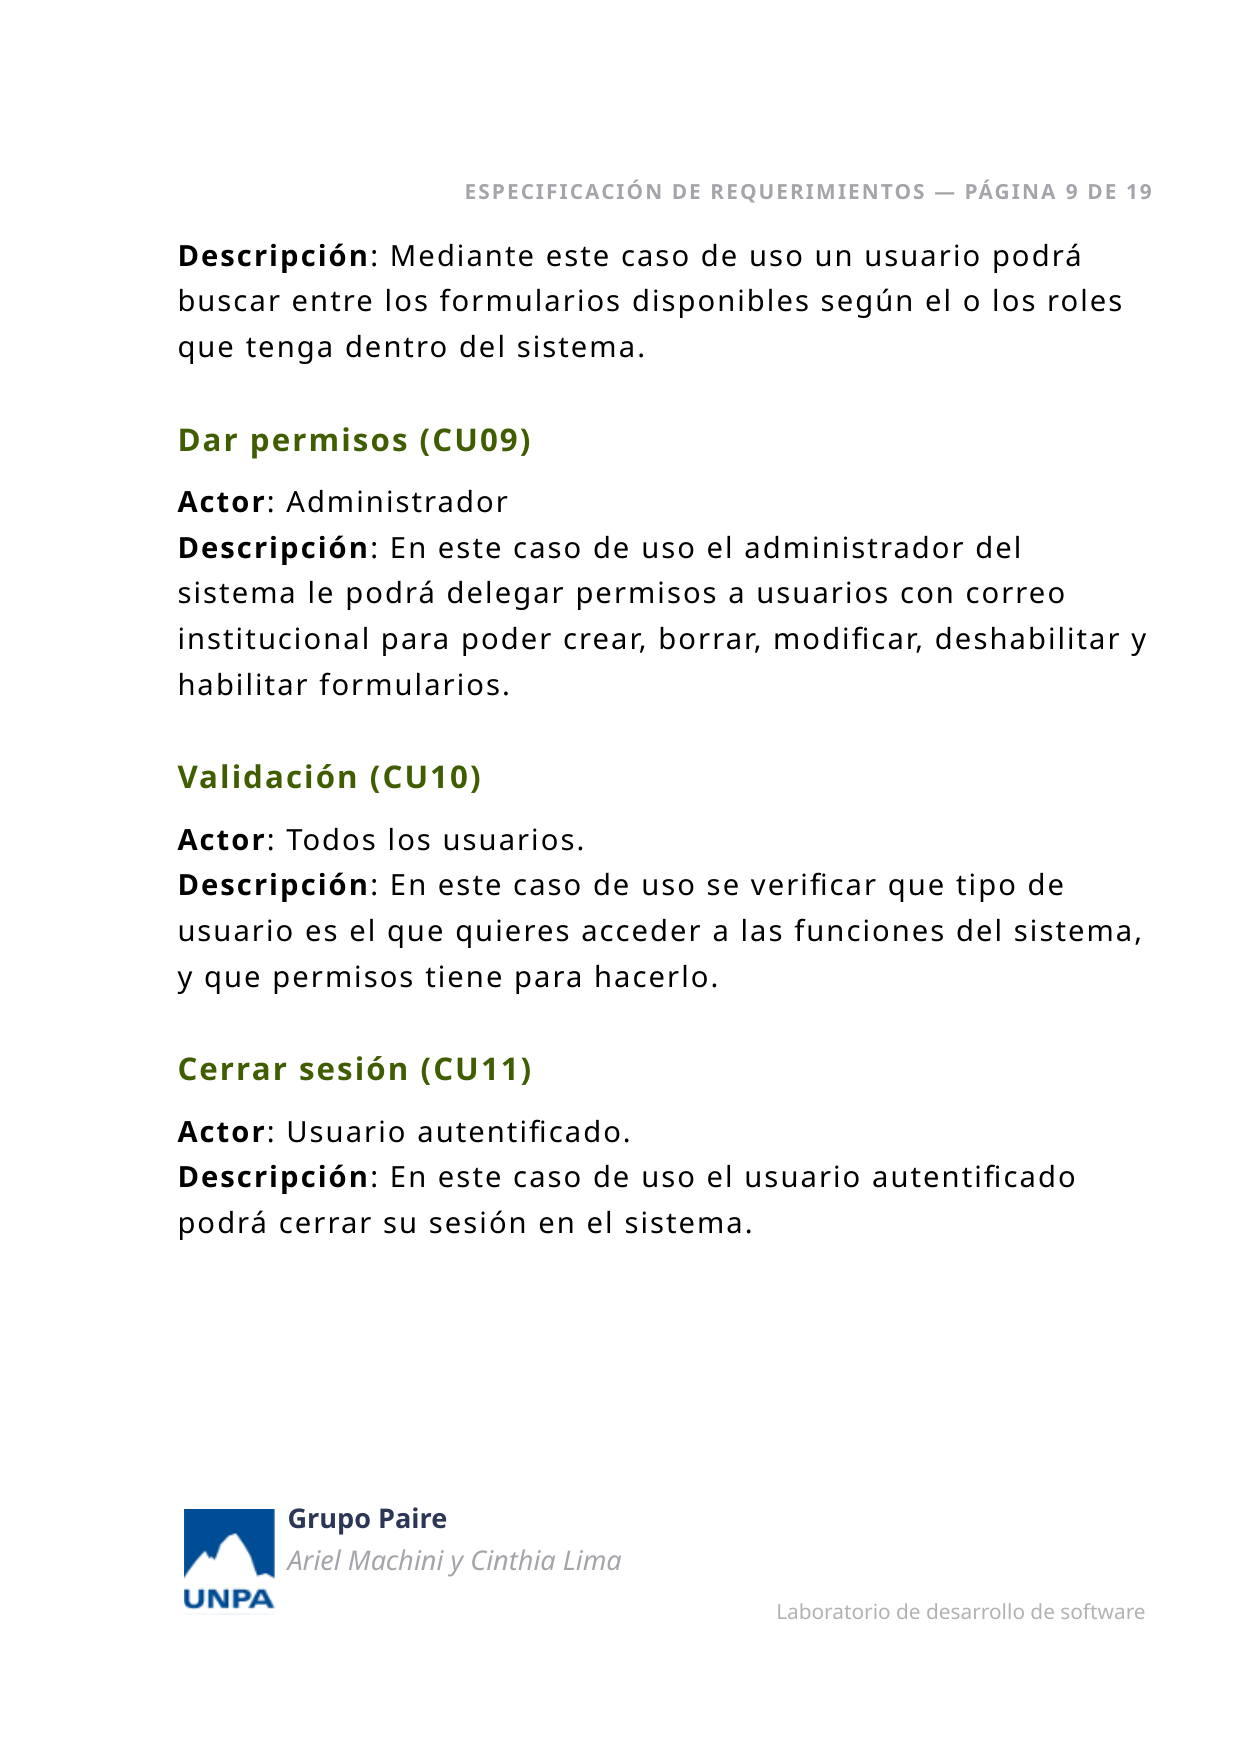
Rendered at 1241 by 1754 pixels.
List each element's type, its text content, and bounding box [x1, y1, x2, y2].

text Cerrar sesión (CU11) [177, 1047, 1152, 1090]
text Descripción: Mediante este caso de uso un usuario podrá buscar entre los formularios disponibles según el o los roles que tenga dentro del sistema. [177, 235, 1152, 366]
text Descripción: En este caso de uso el administrador del sistema le podrá delegar permisos a usuarios con correo institucional para poder crear, borrar, modificar, deshabilitar y habilitar formularios. [177, 527, 1152, 704]
text Validación (CU10) [177, 755, 1152, 798]
text Dar permisos (CU09) [177, 418, 1152, 460]
text Actor: Usuario autentificado. [177, 1111, 1152, 1151]
text Actor: Administrador [177, 481, 1152, 521]
picture [184, 1509, 275, 1615]
text Actor: Todos los usuarios. [177, 819, 1152, 859]
text Descripción: En este caso de uso el usuario autentificado podrá cerrar su sesión en el sistema. [177, 1157, 1152, 1242]
text Descripción: En este caso de uso se verificar que tipo de usuario es el que quieres acceder a las funciones del sistema, y que permisos tiene para hacerlo. [177, 865, 1152, 996]
